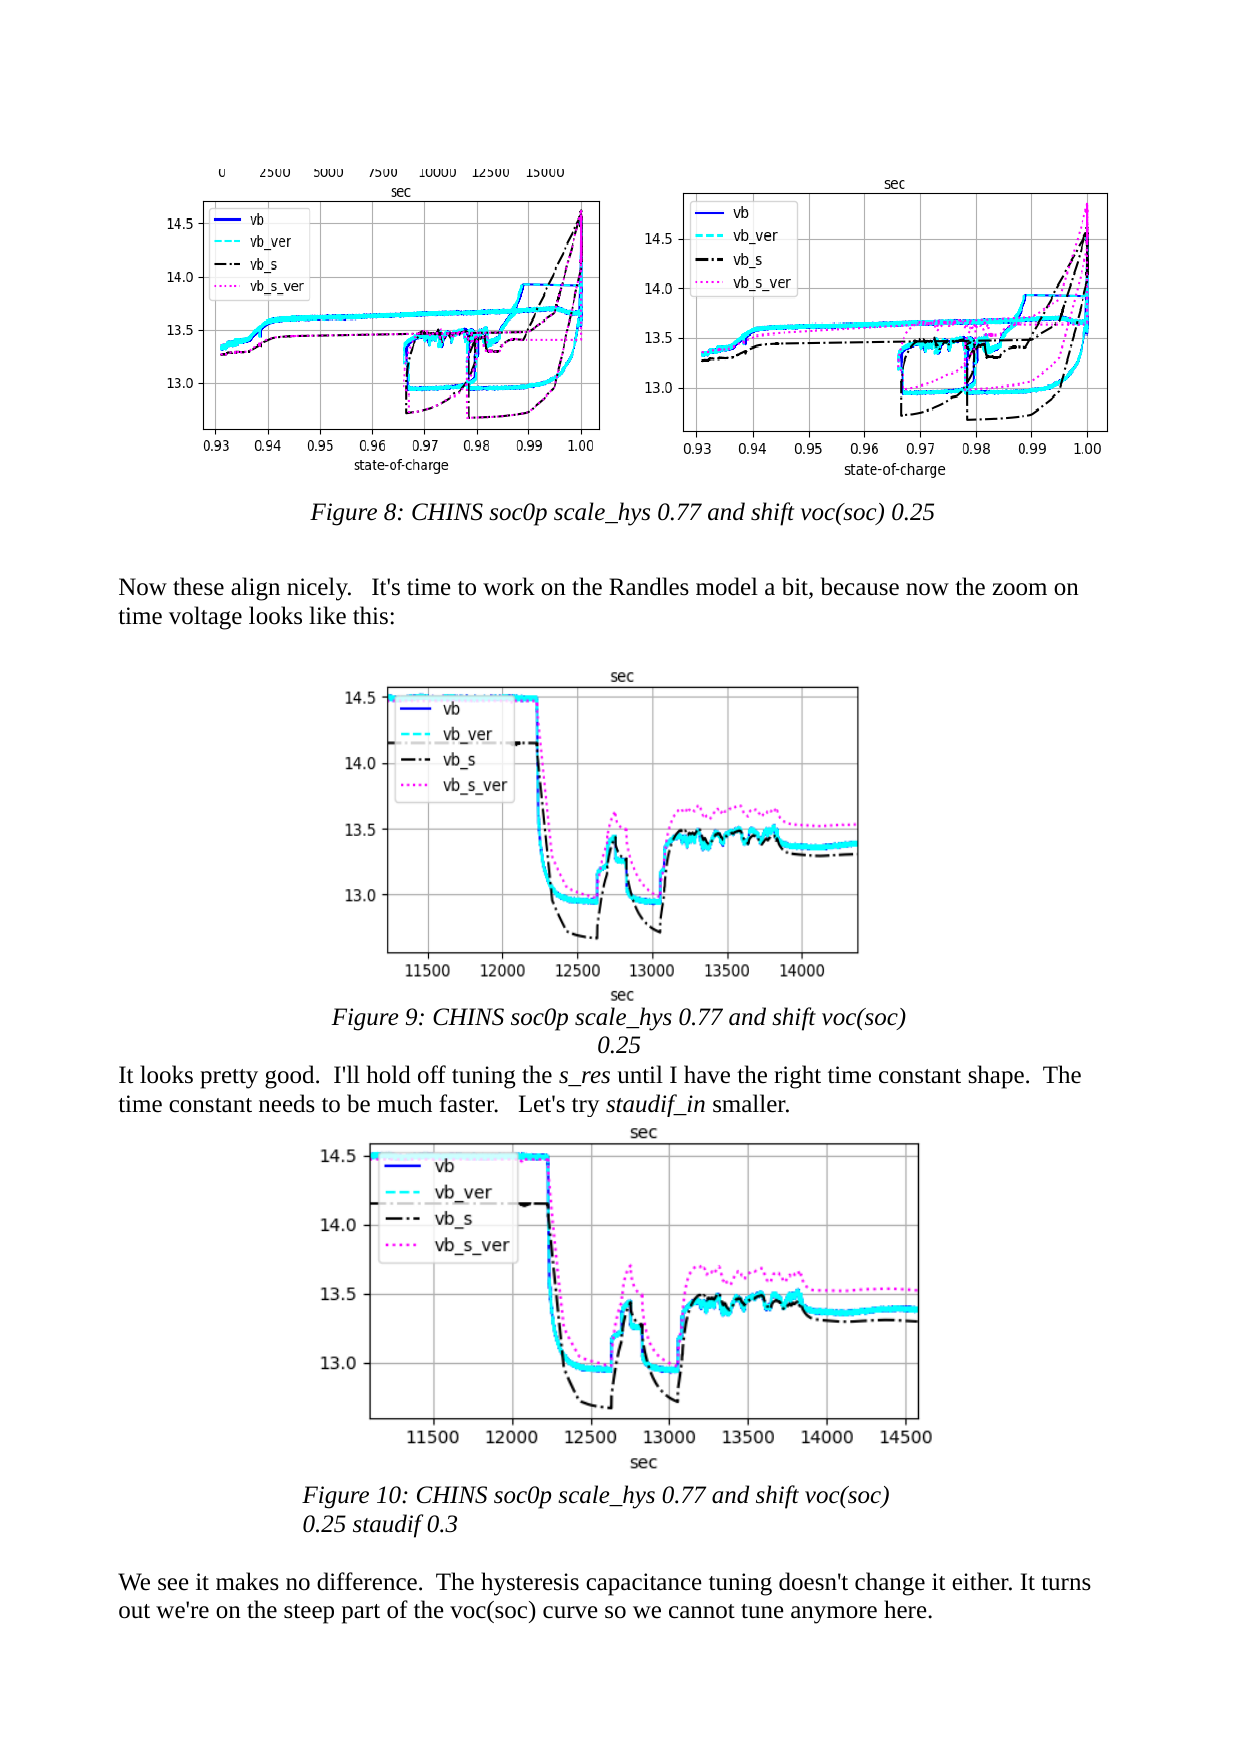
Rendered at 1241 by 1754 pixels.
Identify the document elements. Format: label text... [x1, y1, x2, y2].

picture [326, 659, 881, 1002]
picture [302, 1117, 938, 1481]
text Figure 8: CHINS soc0p scale_hys 0.77 and shift voc(soc) 0.25 [129, 497, 1118, 525]
picture [636, 174, 1142, 497]
text Figure 9: CHINS soc0p scale_hys 0.77 and shift voc(soc) 0.25 [319, 1002, 921, 1059]
text It looks pretty good. I'll hold off tuning the s_res until I have the right time constant shape. The time constant needs to be much faster. Let's try staudif_in smaller. [118, 1002, 1122, 1118]
text Figure 10: CHINS soc0p scale_hys 0.77 and shift voc(soc) 0.25 staudif 0.3 [302, 1481, 937, 1538]
picture [158, 169, 620, 497]
text Now these align nicely. It's time to work on the Randles model a bit, because now the zoom on time voltage looks like this: [118, 497, 1122, 629]
text We see it makes no difference. The hysteresis capacitance tuning doesn't change it either. It turns out we're on the steep part of the voc(soc) curve so we cannot tune anymore here. [118, 1567, 1122, 1624]
